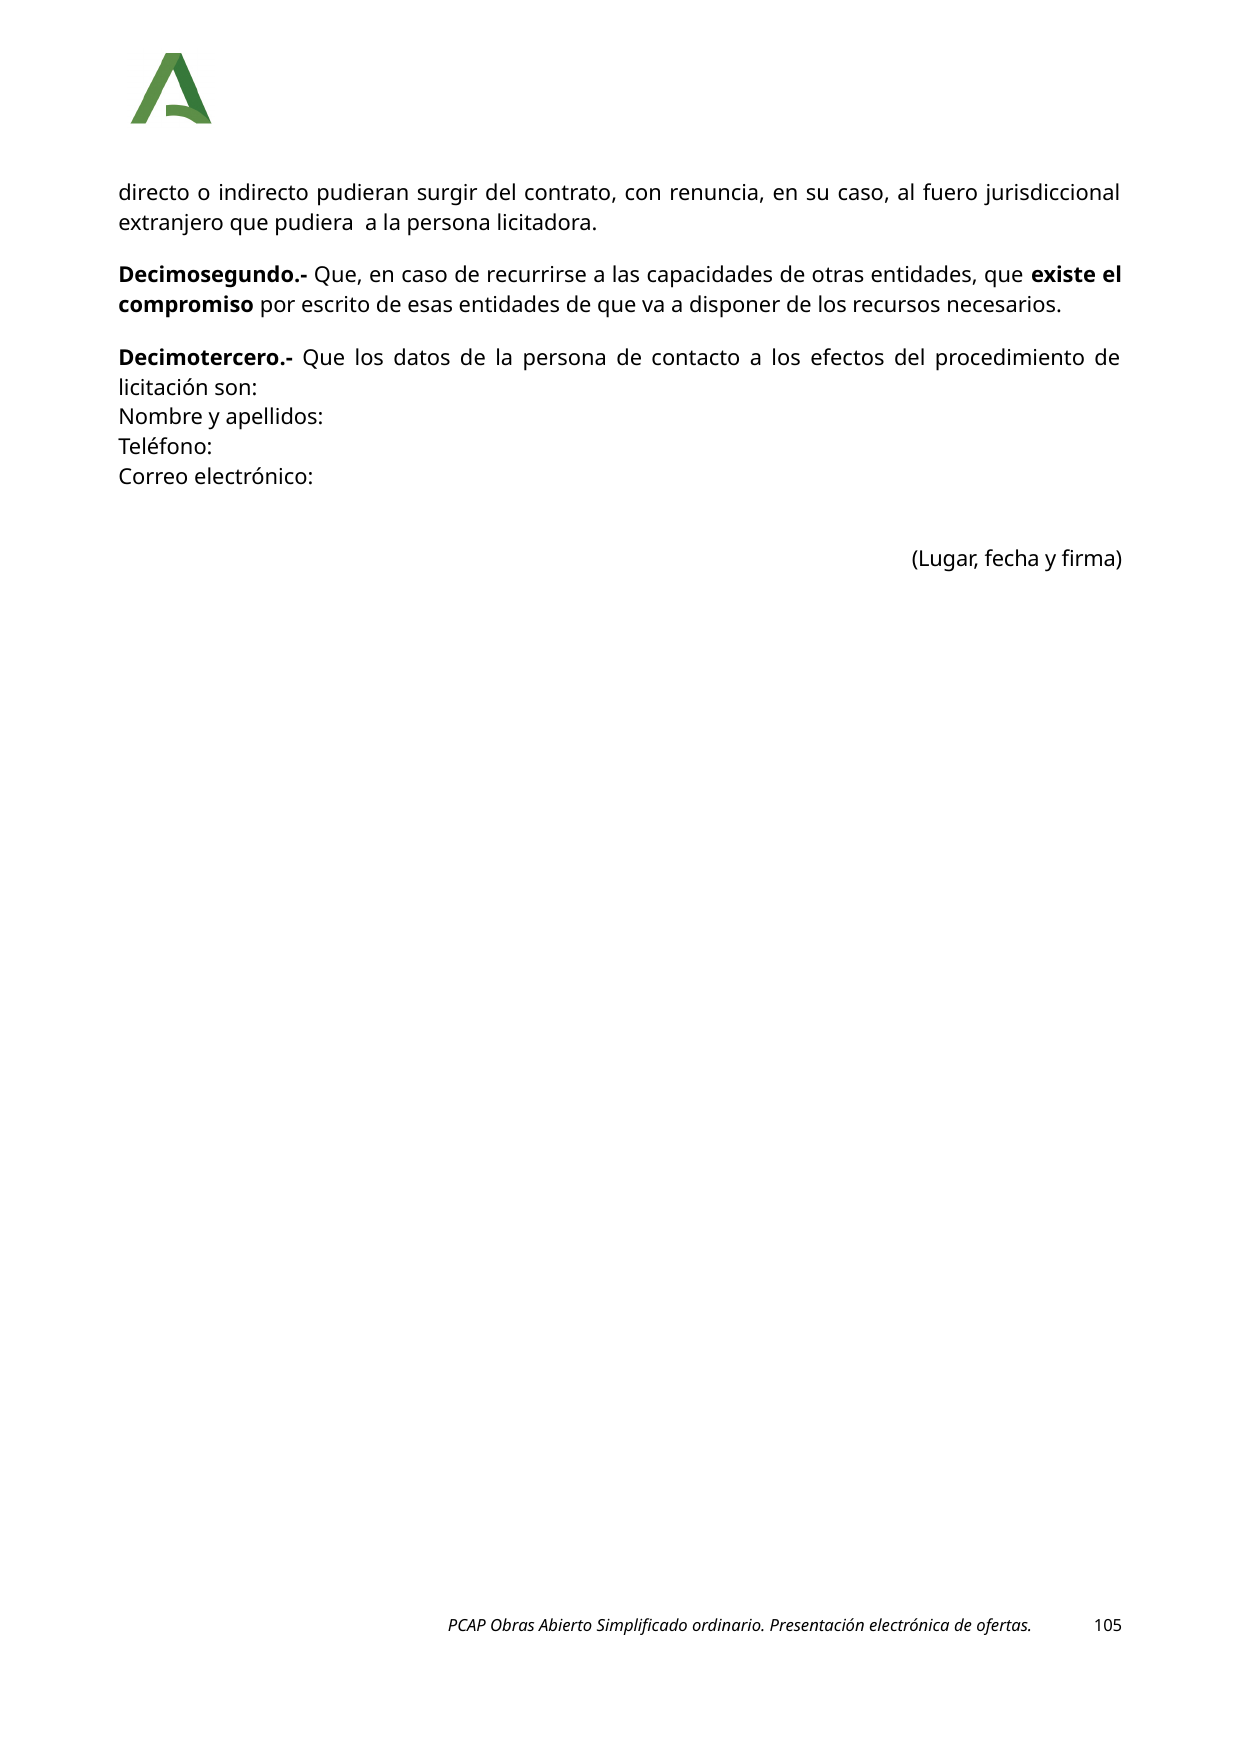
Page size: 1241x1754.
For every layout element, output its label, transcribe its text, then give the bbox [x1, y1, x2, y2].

text Nombre y apellidos: [118, 401, 1122, 431]
list directo o indirecto pudieran surgir del contrato, con renuncia, en su caso, al fuero jurisdiccional extranjero que pudiera a la persona licitadora. [118, 177, 1122, 237]
text (Lugar, fecha y firma) [112, 543, 1122, 575]
text Decimotercero.- Que los datos de la persona de contacto a los efectos del procedimiento de licitación son: [118, 342, 1122, 401]
list Decimosegundo.- Que, en caso de recurrirse a las capacidades de otras entidades, que existe el compromiso por escrito de esas entidades de que va a disponer de los recursos necesarios. [118, 259, 1122, 319]
picture [127, 48, 216, 128]
text Teléfono: [118, 431, 1122, 461]
text Correo electrónico: [118, 461, 1122, 491]
